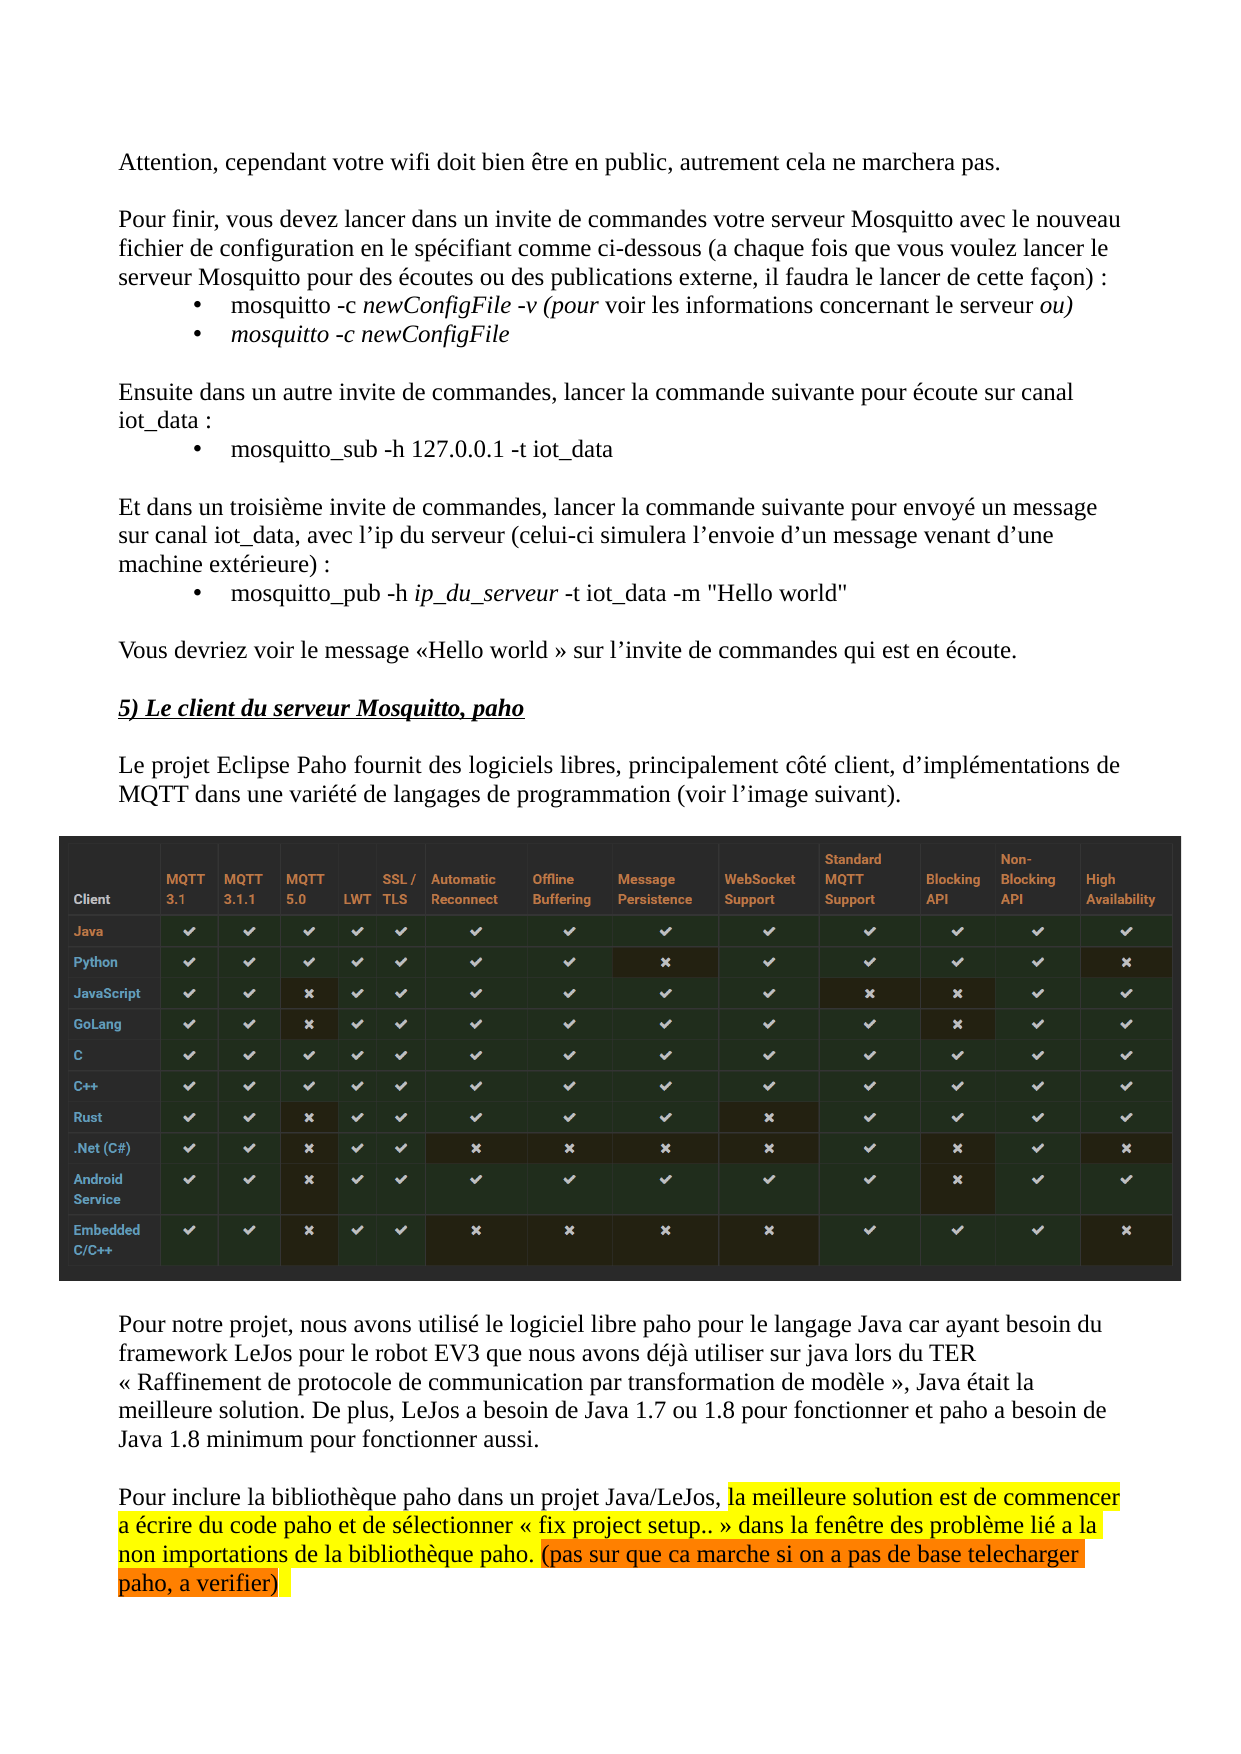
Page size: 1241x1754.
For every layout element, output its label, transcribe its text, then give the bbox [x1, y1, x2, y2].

text Ensuite dans un autre invite de commandes, lancer la commande suivante pour écoute sur canal iot_data : [118, 377, 1122, 434]
text Vous devriez voir le message «Hello world » sur l’invite de commandes qui est en écoute. [118, 636, 1122, 664]
text 5) Le client du serveur Mosquitto, paho [118, 693, 1122, 722]
text Pour inclure la bibliothèque paho dans un projet Java/LeJos, la meilleure solution est de commencer a écrire du code paho et de sélectionner « fix project setup.. » dans la fenêtre des problème lié a la non importations de la bibliothèque paho. (pas sur que ca marche si on a pas de base telecharger paho, a verifier) [118, 1482, 1122, 1597]
text Et dans un troisième invite de commandes, lancer la commande suivante pour envoyé un message sur canal iot_data, avec l’ip du serveur (celui-ci simulera l’envoie d’un message venant d’une machine extérieure) : [118, 492, 1122, 578]
list mosquitto_sub -h 127.0.0.1 -t iot_data [193, 434, 1122, 463]
list mosquitto -c newConfigFile [193, 319, 1122, 348]
text Attention, cependant votre wifi doit bien être en public, autrement cela ne marchera pas. [118, 147, 1122, 176]
text Pour finir, vous devez lancer dans un invite de commandes votre serveur Mosquitto avec le nouveau fichier de configuration en le spécifiant comme ci-dessous (a chaque fois que vous voulez lancer le serveur Mosquitto pour des écoutes ou des publications externe, il faudra le lancer de cette façon) : [118, 204, 1122, 291]
text Pour notre projet, nous avons utilisé le logiciel libre paho pour le langage Java car ayant besoin du framework LeJos pour le robot EV3 que nous avons déjà utiliser sur java lors du TER « Raffinement de protocole de communication par transformation de modèle », Java était la meilleure solution. De plus, LeJos a besoin de Java 1.7 ou 1.8 pour fonctionner et paho a besoin de Java 1.8 minimum pour fonctionner aussi. [118, 1309, 1122, 1453]
text Le projet Eclipse Paho fournit des logiciels libres, principalement côté client, d’implémentations de MQTT dans une variété de langages de programmation (voir l’image suivant). [118, 751, 1122, 808]
picture [59, 836, 1182, 1281]
list mosquitto -c newConfigFile -v (pour voir les informations concernant le serveur ou) [193, 291, 1122, 319]
list mosquitto_pub -h ip_du_serveur -t iot_data -m "Hello world" [193, 578, 1122, 607]
